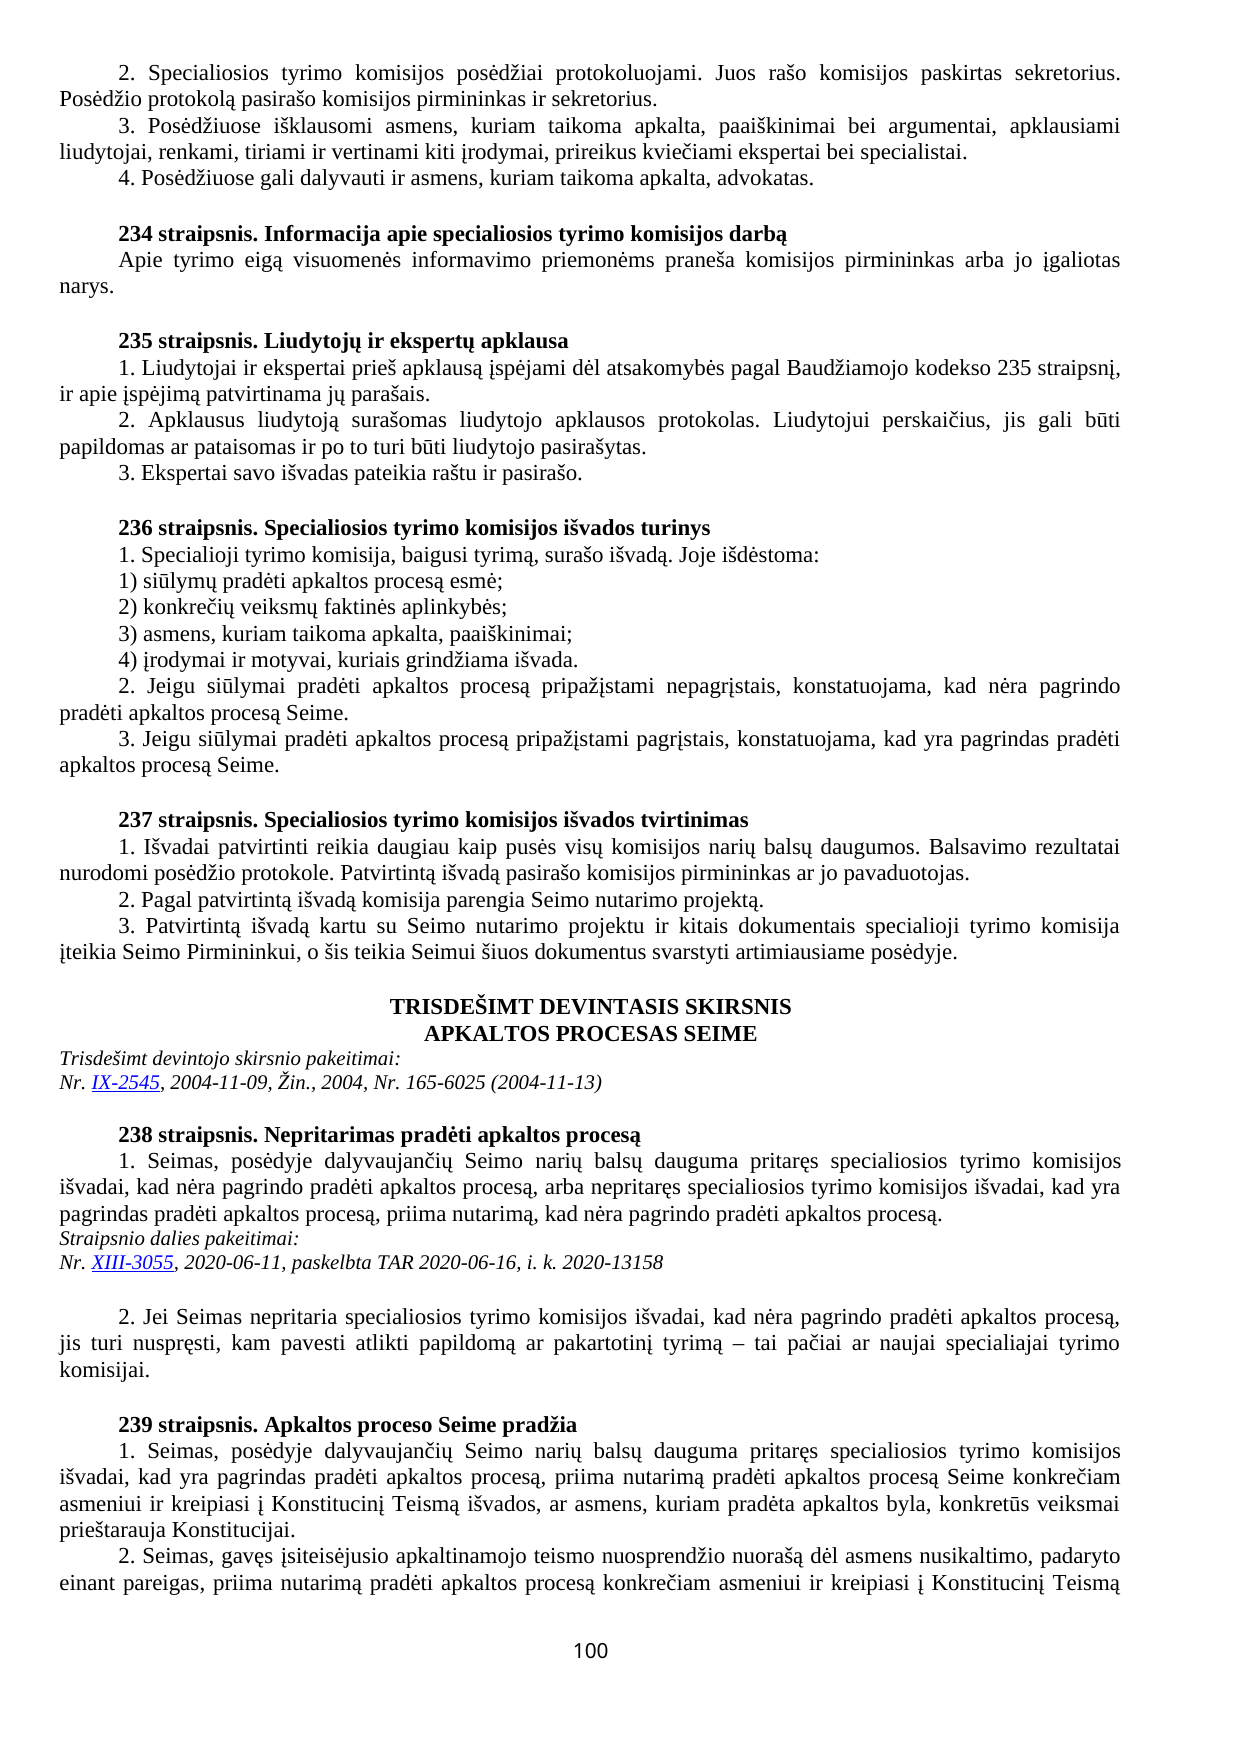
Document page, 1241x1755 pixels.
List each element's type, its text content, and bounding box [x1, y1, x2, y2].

text 2. Jeigu siūlymai pradėti apkaltos procesą pripažįstami nepagrįstais, konstatuojama, kad nėra pagrindo pradėti apkaltos procesą Seime. [59, 672, 1122, 725]
text Straipsnio dalies pakeitimai: [59, 1226, 1122, 1250]
text 3. Ekspertai savo išvadas pateikia raštu ir pasirašo. [59, 459, 1122, 486]
text Trisdešimt devintojo skirsnio pakeitimai: [59, 1046, 1122, 1070]
text 235 straipsnis. Liudytojų ir ekspertų apklausa [59, 327, 1122, 354]
text Nr. IX-2545, 2004-11-09, Žin., 2004, Nr. 165-6025 (2004-11-13) [59, 1070, 1122, 1094]
subtitle APKALTOS PROCESAS SEIME [59, 1020, 1122, 1046]
text TRISDEŠIMT DEVINTASIS SKIRSNIS [59, 993, 1122, 1020]
text 3. Posėdžiuose išklausomi asmens, kuriam taikoma apkalta, paaiškinimai bei argumentai, apklausiami liudytojai, renkami, tiriami ir vertinami kiti įrodymai, prireikus kviečiami ekspertai bei specialistai. [59, 112, 1122, 164]
text 2. Apklausus liudytoją surašomas liudytojo apklausos protokolas. Liudytojui perskaičius, jis gali būti papildomas ar pataisomas ir po to turi būti liudytojo pasirašytas. [59, 406, 1122, 459]
text Apie tyrimo eigą visuomenės informavimo priemonėms praneša komisijos pirmininkas arba jo įgaliotas narys. [59, 246, 1122, 299]
text 2. Seimas, gavęs įsiteisėjusio apkaltinamojo teismo nuosprendžio nuorašą dėl asmens nusikaltimo, padaryto einant pareigas, priima nutarimą pradėti apkaltos procesą konkrečiam asmeniui ir kreipiasi į Konstitucinį Teismą [59, 1542, 1122, 1595]
text 239 straipsnis. Apkaltos proceso Seime pradžia [59, 1411, 1122, 1437]
text 2. Pagal patvirtintą išvadą komisija parengia Seimo nutarimo projektą. [59, 886, 1122, 912]
text 1. Išvadai patvirtinti reikia daugiau kaip pusės visų komisijos narių balsų daugumos. Balsavimo rezultatai nurodomi posėdžio protokole. Patvirtintą išvadą pasirašo komisijos pirmininkas ar jo pavaduotojas. [59, 833, 1122, 886]
text 1. Seimas, posėdyje dalyvaujančių Seimo narių balsų dauguma pritaręs specialiosios tyrimo komisijos išvadai, kad yra pagrindas pradėti apkaltos procesą, priima nutarimą pradėti apkaltos procesą Seime konkrečiam asmeniui ir kreipiasi į Konstitucinį Teismą išvados, ar asmens, kuriam pradėta apkaltos byla, konkretūs veiksmai prieštarauja Konstitucijai. [59, 1437, 1122, 1542]
text 3. Jeigu siūlymai pradėti apkaltos procesą pripažįstami pagrįstais, konstatuojama, kad yra pagrindas pradėti apkaltos procesą Seime. [59, 725, 1122, 778]
text 1) siūlymų pradėti apkaltos procesą esmė; [59, 567, 1122, 593]
text 4) įrodymai ir motyvai, kuriais grindžiama išvada. [59, 646, 1122, 672]
text 4. Posėdžiuose gali dalyvauti ir asmens, kuriam taikoma apkalta, advokatas. [59, 164, 1122, 191]
text 238 straipsnis. Nepritarimas pradėti apkaltos procesą [59, 1121, 1122, 1147]
text 1. Seimas, posėdyje dalyvaujančių Seimo narių balsų dauguma pritaręs specialiosios tyrimo komisijos išvadai, kad nėra pagrindo pradėti apkaltos procesą, arba nepritaręs specialiosios tyrimo komisijos išvadai, kad yra pagrindas pradėti apkaltos procesą, priima nutarimą, kad nėra pagrindo pradėti apkaltos procesą. [59, 1147, 1122, 1226]
text Nr. XIII-3055, 2020-06-11, paskelbta TAR 2020-06-16, i. k. 2020-13158 [59, 1250, 1122, 1274]
text 3. Patvirtintą išvadą kartu su Seimo nutarimo projektu ir kitais dokumentais specialioji tyrimo komisija įteikia Seimo Pirmininkui, o šis teikia Seimui šiuos dokumentus svarstyti artimiausiame posėdyje. [59, 912, 1122, 965]
text 2) konkrečių veiksmų faktinės aplinkybės; [59, 593, 1122, 620]
text 237 straipsnis. Specialiosios tyrimo komisijos išvados tvirtinimas [59, 807, 1122, 833]
text 1. Specialioji tyrimo komisija, baigusi tyrimą, surašo išvadą. Joje išdėstoma: [59, 541, 1122, 567]
text 1. Liudytojai ir ekspertai prieš apklausą įspėjami dėl atsakomybės pagal Baudžiamojo kodekso 235 straipsnį, ir apie įspėjimą patvirtinama jų parašais. [59, 354, 1122, 406]
text 234 straipsnis. Informacija apie specialiosios tyrimo komisijos darbą [59, 219, 1122, 246]
text 2. Specialiosios tyrimo komisijos posėdžiai protokoluojami. Juos rašo komisijos paskirtas sekretorius. Posėdžio protokolą pasirašo komisijos pirmininkas ir sekretorius. [59, 59, 1122, 112]
text 236 straipsnis. Specialiosios tyrimo komisijos išvados turinys [59, 514, 1122, 541]
text 3) asmens, kuriam taikoma apkalta, paaiškinimai; [59, 620, 1122, 646]
text 2. Jei Seimas nepritaria specialiosios tyrimo komisijos išvadai, kad nėra pagrindo pradėti apkaltos procesą, jis turi nuspręsti, kam pavesti atlikti papildomą ar pakartotinį tyrimą – tai pačiai ar naujai specialiajai tyrimo komisijai. [59, 1303, 1122, 1382]
